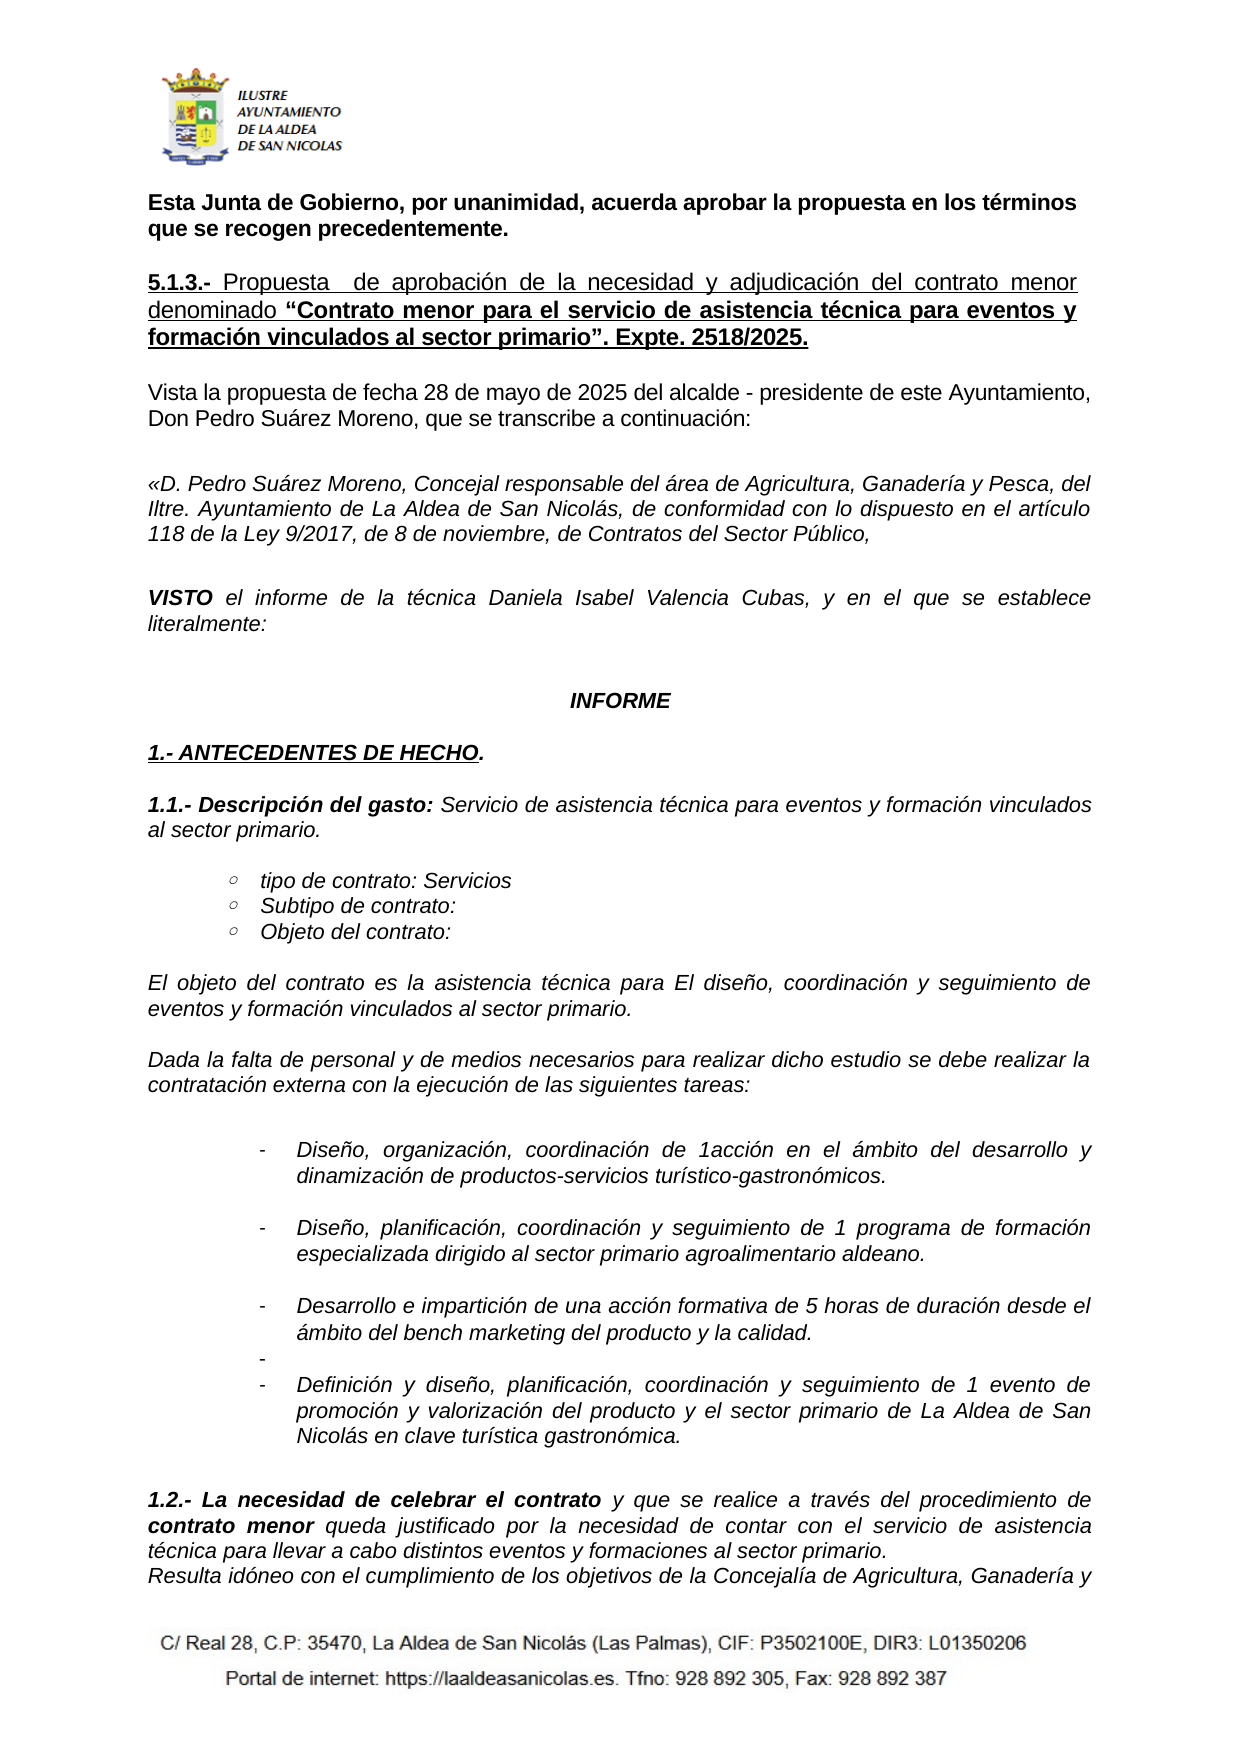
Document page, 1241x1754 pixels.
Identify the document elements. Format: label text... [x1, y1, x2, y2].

list tipo de contrato: Servicios [223, 868, 1093, 893]
list Objeto del contrato: [223, 919, 1093, 944]
text Resulta idóneo con el cumplimiento de los objetivos de la Concejalía de Agricultura, Ganadería y [148, 1563, 1093, 1588]
list Definición y diseño, planificación, coordinación y seguimiento de 1 evento de promoción y valorización del producto y el sector primario de La Aldea de San Nicolás en clave turística gastronómica. [259, 1371, 1093, 1448]
text INFORME [148, 688, 1093, 713]
text «D. Pedro Suárez Moreno, Concejal responsable del área de Agricultura, Ganadería y Pesca, del Iltre. Ayuntamiento de La Aldea de San Nicolás, de conformidad con lo dispuesto en el artículo 118 de la Ley 9/2017, de 8 de noviembre, de Contratos del Sector Público, [148, 471, 1093, 546]
text Dada la falta de personal y de medios necesarios para realizar dicho estudio se debe realizar la contratación externa con la ejecución de las siguientes tareas: [148, 1047, 1093, 1097]
text denominado “Contrato menor para el servicio de asistencia técnica para eventos y formación vinculados al sector primario”. Expte. 2518/2025. [148, 293, 1078, 351]
text 1.2.- La necesidad de celebrar el contrato y que se realice a través del procedimiento de contrato menor queda justificado por la necesidad de contar con el servicio de asistencia técnica para llevar a cabo distintos eventos y formaciones al sector primario. [148, 1487, 1093, 1563]
text 1.- ANTECEDENTES DE HECHO. [148, 740, 1093, 765]
text 5.1.3.- Propuesta de aprobación de la necesidad y adjudicación del contrato menor [148, 268, 1078, 292]
text VISTO el informe de la técnica Daniela Isabel Valencia Cubas, y en el que se establece literalmente: [148, 585, 1093, 636]
list Diseño, organización, coordinación de 1acción en el ámbito del desarrollo y dinamización de productos-servicios turístico-gastronómicos. [259, 1136, 1093, 1188]
text Esta Junta de Gobierno, por unanimidad, acuerda aprobar la propuesta en los términos que se recogen precedentemente. [148, 188, 1078, 241]
picture [149, 1627, 1034, 1694]
text 1.1.- Descripción del gasto: Servicio de asistencia técnica para eventos y formación vinculados al sector primario. [148, 791, 1093, 842]
list Desarrollo e impartición de una acción formativa de 5 horas de duración desde el ámbito del bench marketing del producto y la calidad. [259, 1293, 1093, 1344]
list Subtipo de contrato: [223, 893, 1093, 919]
text El objeto del contrato es la asistencia técnica para El diseño, coordinación y seguimiento de eventos y formación vinculados al sector primario. [148, 970, 1093, 1021]
list Diseño, planificación, coordinación y seguimiento de 1 programa de formación especializada dirigido al sector primario agroalimentario aldeano. [259, 1214, 1093, 1266]
picture [148, 60, 358, 173]
text Vista la propuesta de fecha 28 de mayo de 2025 del alcalde - presidente de este Ayuntamiento, Don Pedro Suárez Moreno, que se transcribe a continuación: [148, 378, 1093, 431]
